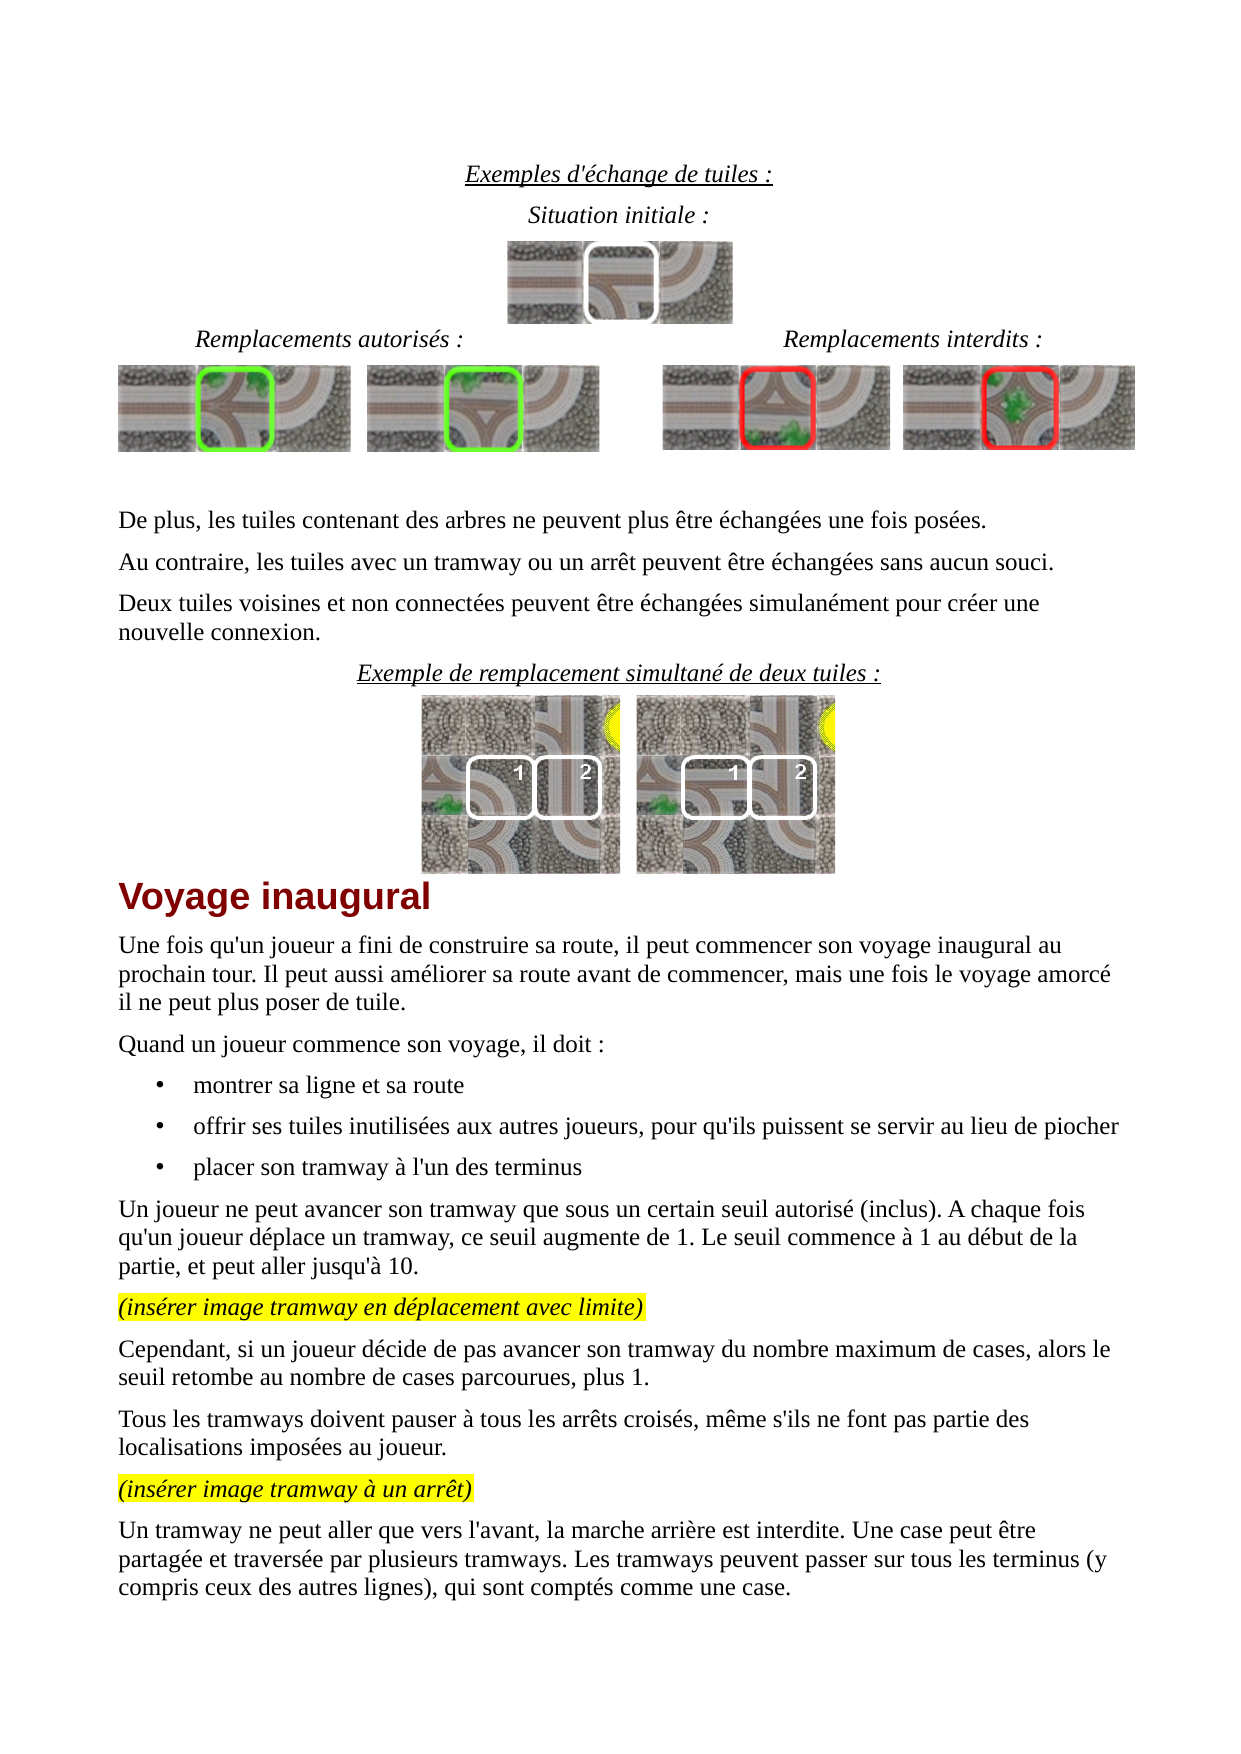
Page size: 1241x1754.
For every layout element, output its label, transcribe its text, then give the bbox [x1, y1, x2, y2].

text Situation initiale : [118, 201, 1122, 229]
text Une fois qu'un joueur a fini de construire sa route, il peut commencer son voyage inaugural au prochain tour. Il peut aussi améliorer sa route avant de commencer, mais une fois le voyage amorcé il ne peut plus poser de tuile. [118, 930, 1122, 1016]
text Un tramway ne peut aller que vers l'avant, la marche arrière est interdite. Une case peut être partagée et traversée par plusieurs tramways. Les tramways peuvent passer sur tous les terminus (y compris ceux des autres lignes), qui sont comptés comme une case. [118, 1515, 1122, 1601]
subtitle Voyage inaugural [118, 848, 1122, 917]
text (insérer image tramway en déplacement avec limite) [118, 1292, 1122, 1321]
picture [903, 365, 1135, 450]
text Tous les tramways doivent pauser à tous les arrêts croisés, même s'ils ne font pas partie des localisations imposées au joueur. [118, 1404, 1122, 1461]
list placer son tramway à l'un des terminus [156, 1152, 1122, 1181]
list offrir ses tuiles inutilisées aux autres joueurs, pour qu'ils puissent se servir au lieu de piocher [156, 1111, 1122, 1140]
picture [421, 695, 621, 874]
text Remplacements autorisés : Remplacements interdits : [118, 324, 1122, 353]
picture [367, 365, 600, 452]
text Au contraire, les tuiles avec un tramway ou un arrêt peuvent être échangées sans aucun souci. [118, 547, 1122, 576]
picture [118, 365, 351, 452]
list montrer sa ligne et sa route [156, 1070, 1122, 1099]
text Cependant, si un joueur décide de pas avancer son tramway du nombre maximum de cases, alors le seuil retombe au nombre de cases parcourues, plus 1. [118, 1334, 1122, 1391]
text Deux tuiles voisines et non connectées peuvent être échangées simulanément pour créer une nouvelle connexion. [118, 588, 1122, 646]
text De plus, les tuiles contenant des arbres ne peuvent plus être échangées une fois posées. [118, 506, 1122, 534]
picture [507, 241, 733, 324]
text (insérer image tramway à un arrêt) [118, 1474, 1122, 1502]
picture [636, 695, 836, 874]
text Exemples d'échange de tuiles : [118, 159, 1122, 188]
text Exemple de remplacement simultané de deux tuiles : [118, 658, 1122, 687]
text Un joueur ne peut avancer son tramway que sous un certain seuil autorisé (inclus). A chaque fois qu'un joueur déplace un tramway, ce seuil augmente de 1. Le seuil commence à 1 au début de la partie, et peut aller jusqu'à 10. [118, 1194, 1122, 1280]
text Quand un joueur commence son voyage, il doit : [118, 1029, 1122, 1057]
picture [662, 365, 891, 450]
